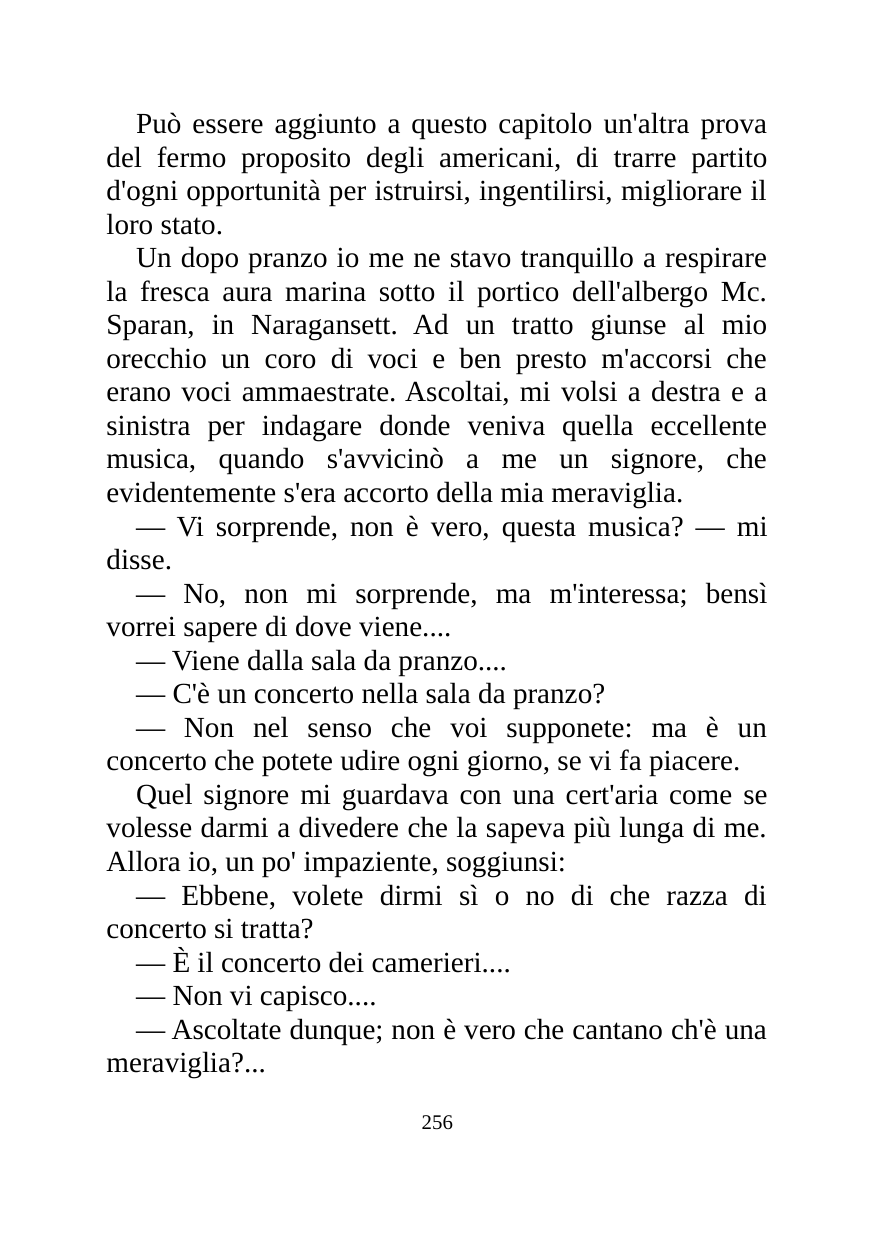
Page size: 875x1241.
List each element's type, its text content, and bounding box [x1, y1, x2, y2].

text — C'è un concerto nella sala da pranzo? [106, 676, 768, 710]
text — Ascoltate dunque; non è vero che cantano ch'è una meraviglia?... [106, 1012, 768, 1079]
text Un dopo pranzo io me ne stavo tranquillo a respirare la fresca aura marina sotto il portico dell'albergo Mc. Sparan, in Naragansett. Ad un tratto giunse al mio orecchio un coro di voci e ben presto m'accorsi che erano voci ammaestrate. Ascoltai, mi volsi a destra e a sinistra per indagare donde veniva quella eccellente musica, quando s'avvicinò a me un signore, che evidentemente s'era accorto della mia meraviglia. [106, 240, 768, 509]
text Può essere aggiunto a questo capitolo un'altra prova del fermo proposito degli americani, di trarre partito d'ogni opportunità per istruirsi, ingentilirsi, migliorare il loro stato. [106, 106, 768, 240]
text — Non vi capisco.... [106, 978, 768, 1012]
text — No, non mi sorprende, ma m'interessa; bensì vorrei sapere di dove viene.... [106, 576, 768, 643]
text Quel signore mi guardava con una cert'aria come se volesse darmi a divedere che la sapeva più lunga di me. Allora io, un po' impaziente, soggiunsi: [106, 777, 768, 878]
text — Ebbene, volete dirmi sì o no di che razza di concerto si tratta? [106, 878, 768, 945]
text — Non nel senso che voi supponete: ma è un concerto che potete udire ogni giorno, se vi fa piacere. [106, 710, 768, 777]
text — Vi sorprende, non è vero, questa musica? — mi disse. [106, 509, 768, 576]
text — È il concerto dei camerieri.... [106, 945, 768, 978]
text — Viene dalla sala da pranzo.... [106, 643, 768, 676]
